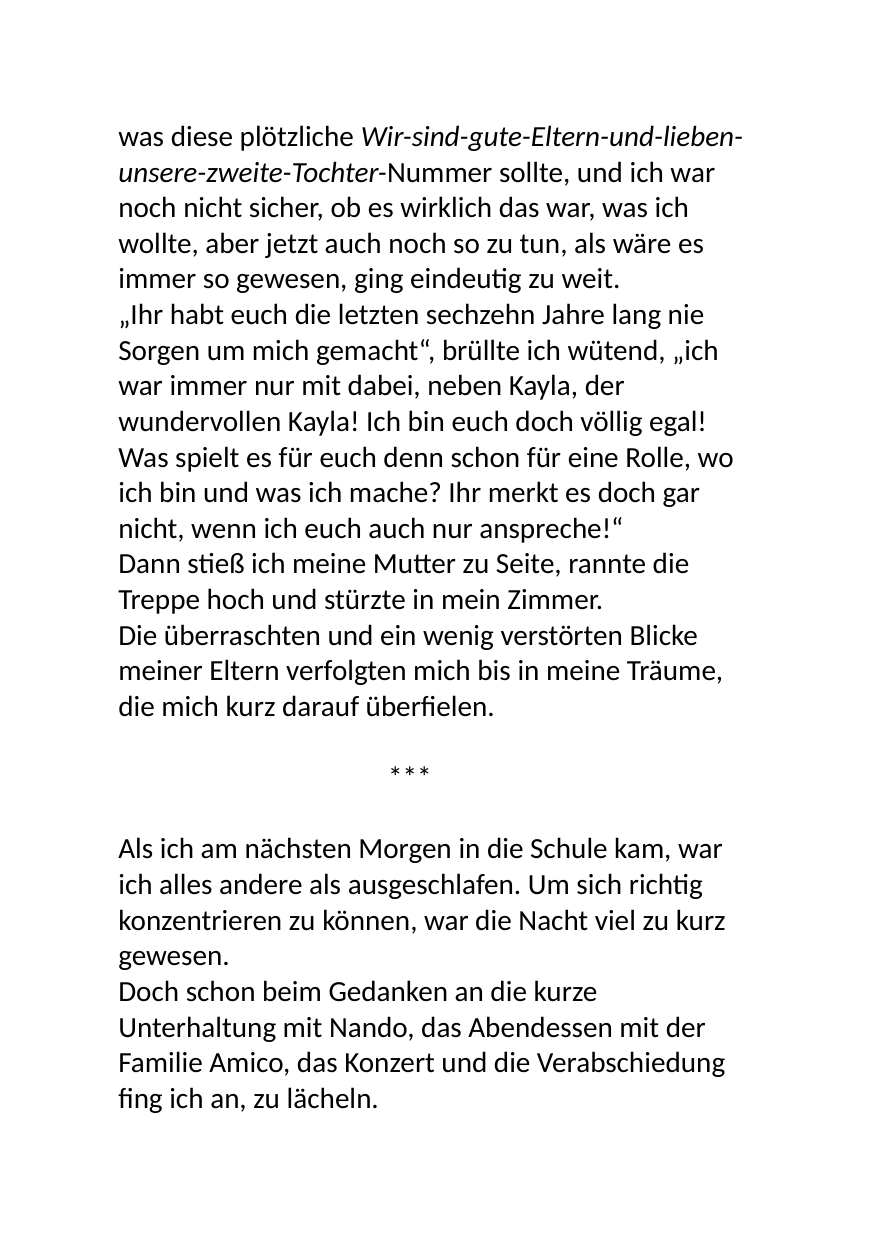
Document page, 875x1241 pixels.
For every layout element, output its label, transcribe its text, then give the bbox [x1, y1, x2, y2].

text Doch schon beim Gedanken an die kurze Unterhaltung mit Nando, das Abendessen mit der Familie Amico, das Konzert und die Verabschiedung fing ich an, zu lächeln. [118, 973, 756, 1116]
text „Ihr habt euch die letzten sechzehn Jahre lang nie Sorgen um mich gemacht“, brüllte ich wütend, „ich war immer nur mit dabei, neben Kayla, der wundervollen Kayla! Ich bin euch doch völlig egal! Was spielt es für euch denn schon für eine Rolle, wo ich bin und was ich mache? Ihr merkt es doch gar nicht, wenn ich euch auch nur anspreche!“ [118, 296, 756, 546]
text Die überraschten und ein wenig verstörten Blicke meiner Eltern verfolgten mich bis in meine Träume, die mich kurz darauf überfielen. [118, 617, 756, 724]
text Als ich am nächsten Morgen in die Schule kam, war ich alles andere als ausgeschlafen. Um sich richtig konzentrieren zu können, war die Nacht viel zu kurz gewesen. [118, 831, 756, 973]
text *** [118, 759, 756, 795]
text was diese plötzliche Wir-sind-gute-Eltern-und-lieben-unsere-zweite-Tochter-Nummer sollte, und ich war noch nicht sicher, ob es wirklich das war, was ich wollte, aber jetzt auch noch so zu tun, als wäre es immer so gewesen, ging eindeutig zu weit. [118, 118, 756, 296]
text Dann stieß ich meine Mutter zu Seite, rannte die Treppe hoch und stürzte in mein Zimmer. [118, 546, 756, 617]
